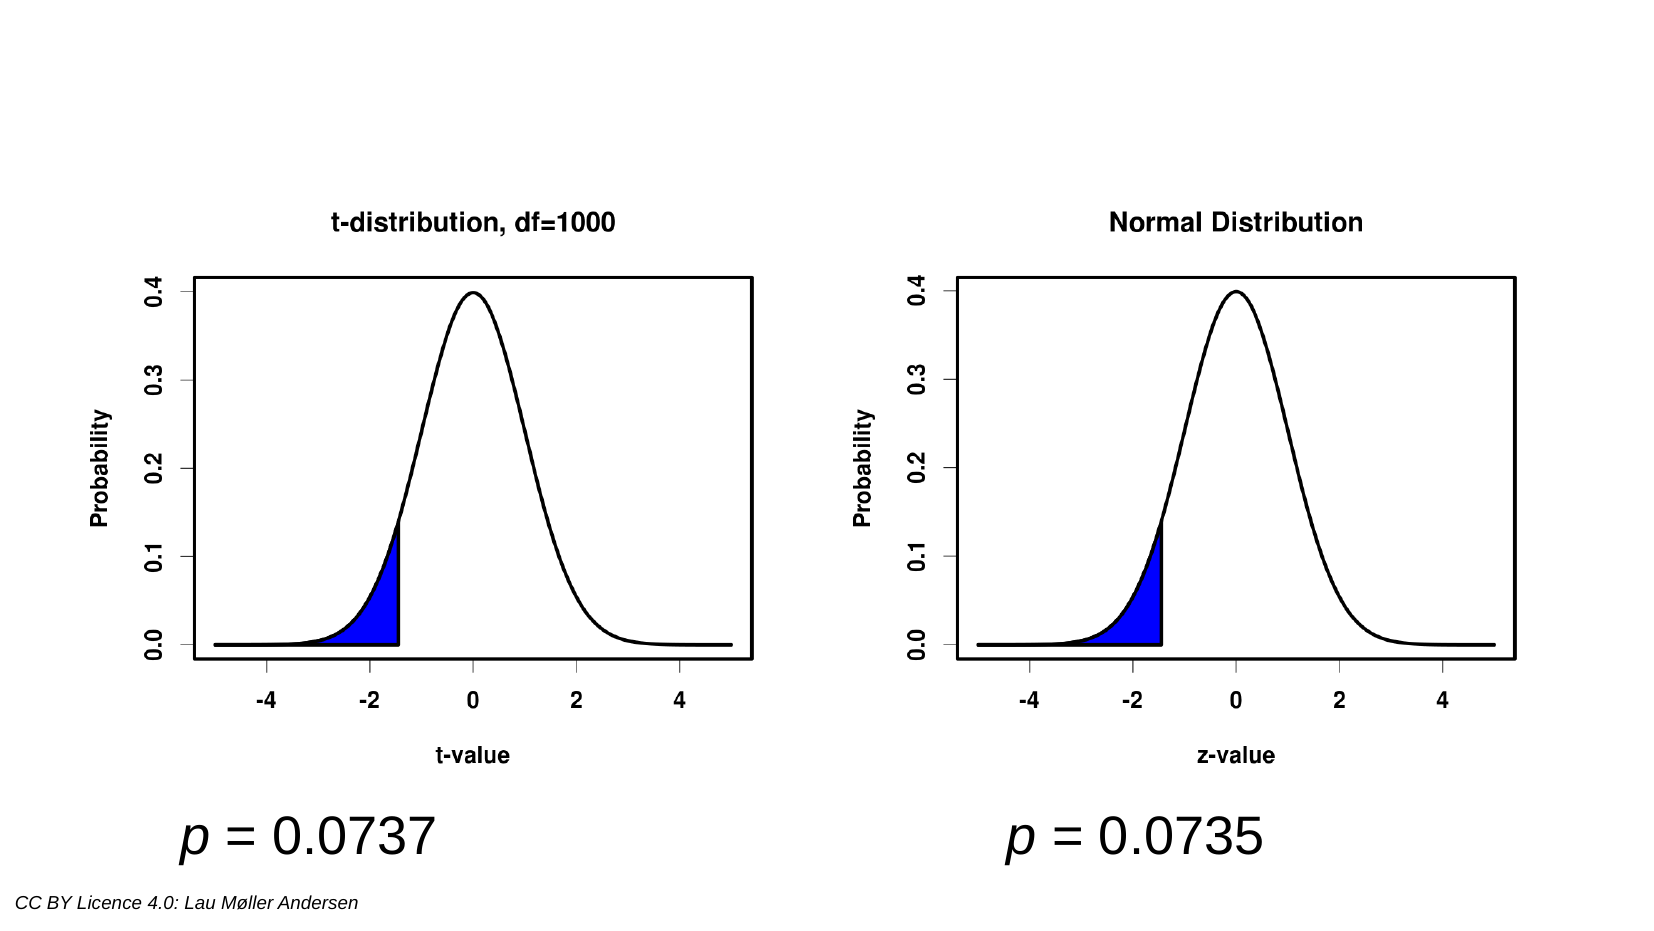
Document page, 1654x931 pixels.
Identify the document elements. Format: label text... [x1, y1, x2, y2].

picture [845, 165, 1572, 798]
text_box CC BY Licence 4.0: Lau Møller Andersen [0, 885, 387, 921]
picture [82, 165, 809, 798]
text_box p = 0.0737 [165, 797, 497, 931]
text_box p = 0.0735 [992, 797, 1335, 931]
